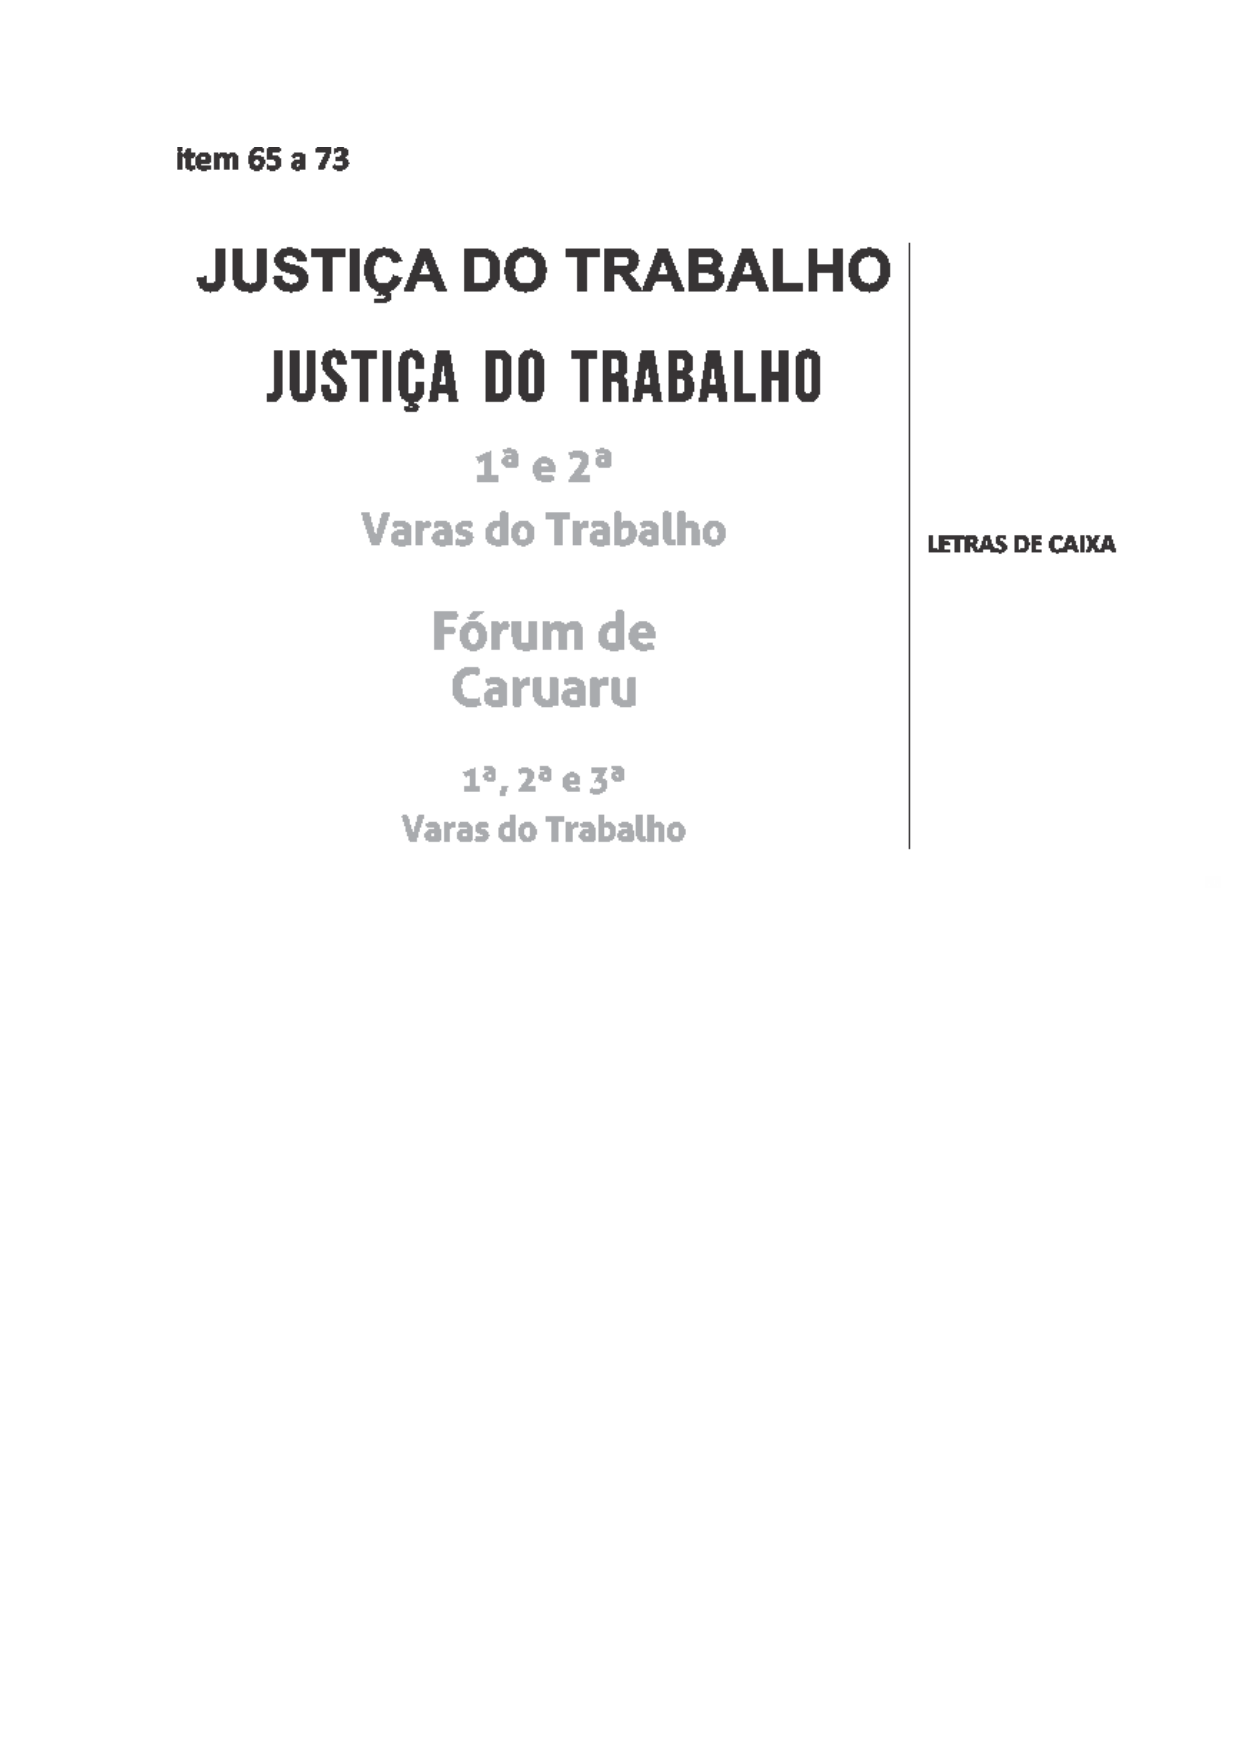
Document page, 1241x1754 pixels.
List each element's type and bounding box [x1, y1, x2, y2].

picture [177, 147, 1222, 888]
